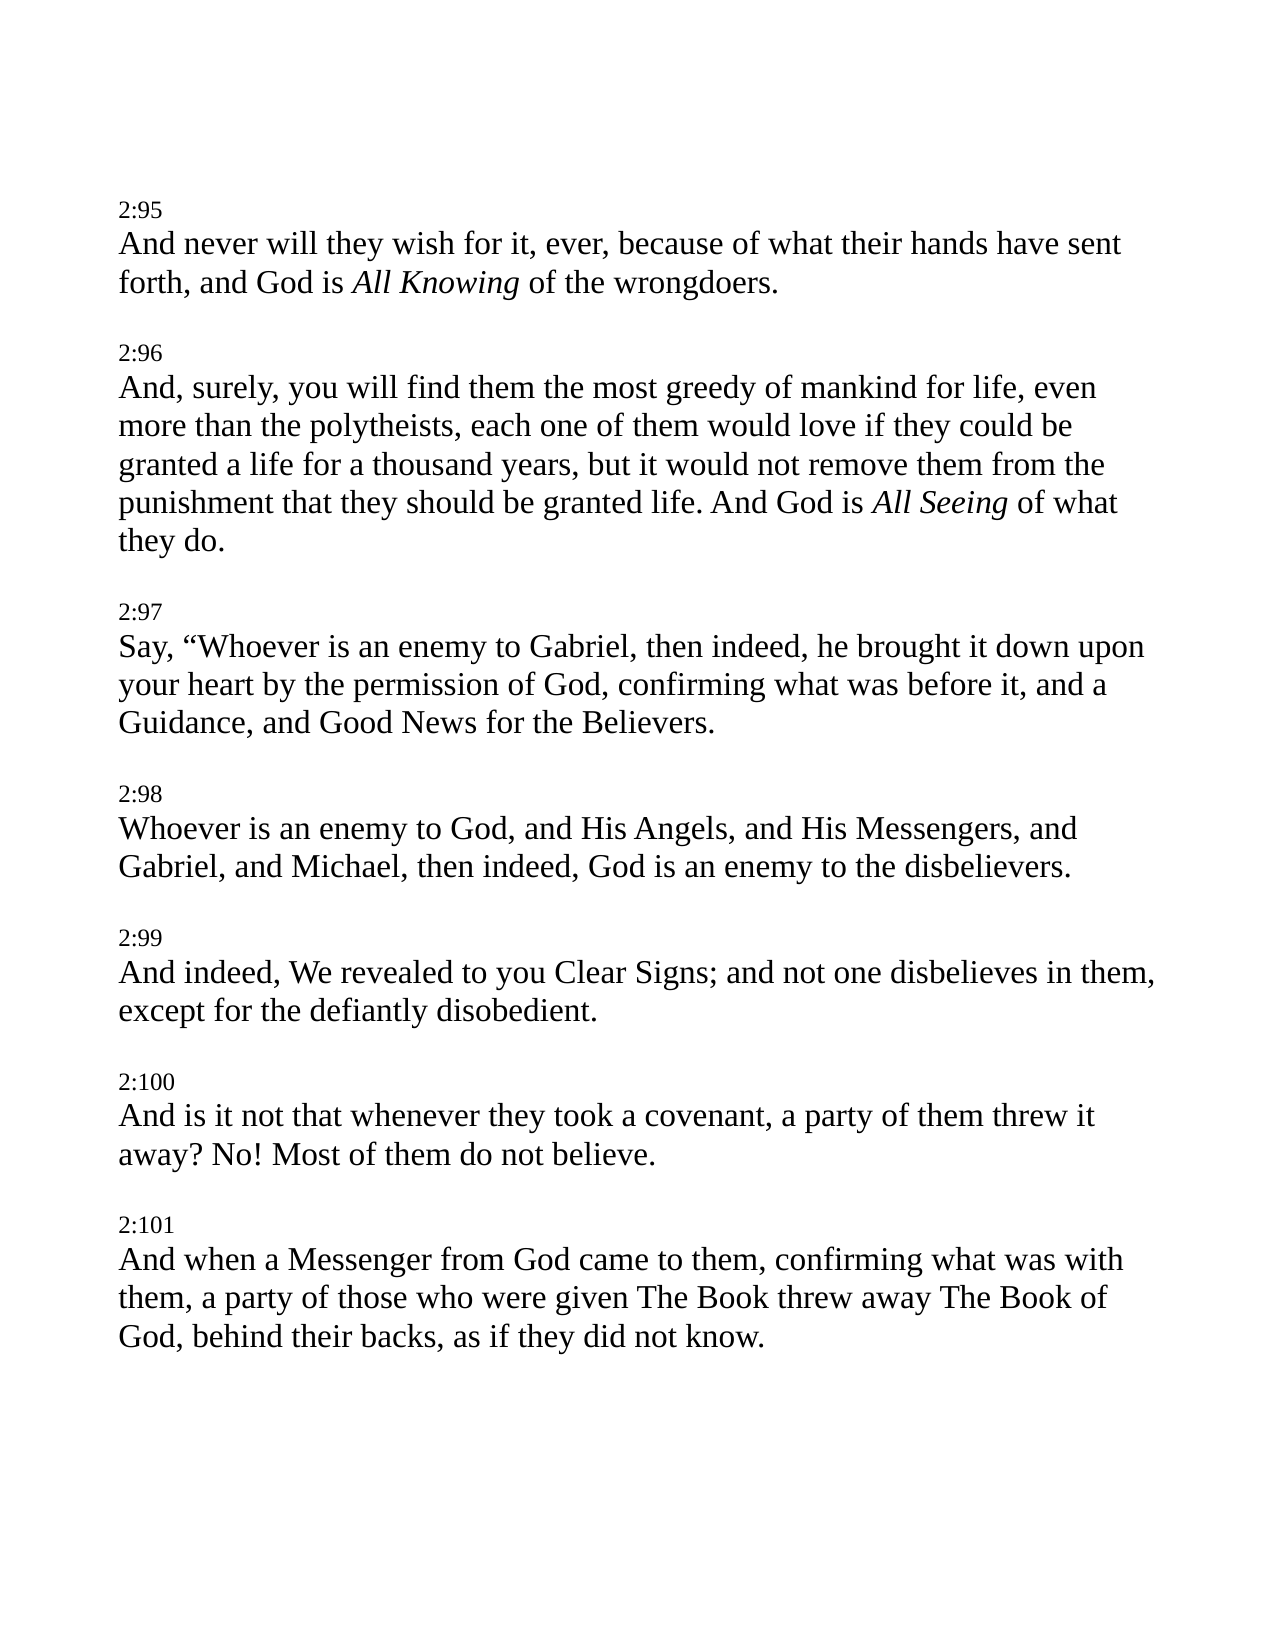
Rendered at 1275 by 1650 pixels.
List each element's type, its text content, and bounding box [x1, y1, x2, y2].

text 2:96 [118, 338, 1157, 367]
text Whoever is an enemy to God, and His Angels, and His Messengers, and Gabriel, and Michael, then indeed, God is an enemy to the disbelievers. [118, 808, 1157, 885]
text And is it not that whenever they took a covenant, a party of them threw it away? No! Most of them do not believe. [118, 1096, 1157, 1172]
text And, surely, you will find them the most greedy of mankind for life, even more than the polytheists, each one of them would love if they could be granted a life for a thousand years, but it would not remove them from the punishment that they should be granted life. And God is All Seeing of what they do. [118, 367, 1157, 559]
text 2:95 [118, 195, 1157, 223]
text And indeed, We revealed to you Clear Signs; and not one disbelieves in them, except for the defiantly disobedient. [118, 952, 1157, 1028]
text And never will they wish for it, ever, because of what their hands have sent forth, and God is All Knowing of the wrongdoers. [118, 223, 1157, 300]
text 2:100 [118, 1067, 1157, 1096]
text 2:101 [118, 1211, 1157, 1239]
text 2:98 [118, 779, 1157, 808]
text And when a Messenger from God came to them, confirming what was with them, a party of those who were given The Book threw away The Book of God, behind their backs, as if they did not know. [118, 1239, 1157, 1354]
text Say, “Whoever is an enemy to Gabriel, then indeed, he brought it down upon your heart by the permission of God, confirming what was before it, and a Guidance, and Good News for the Believers. [118, 626, 1157, 741]
text 2:97 [118, 597, 1157, 626]
text 2:99 [118, 923, 1157, 952]
